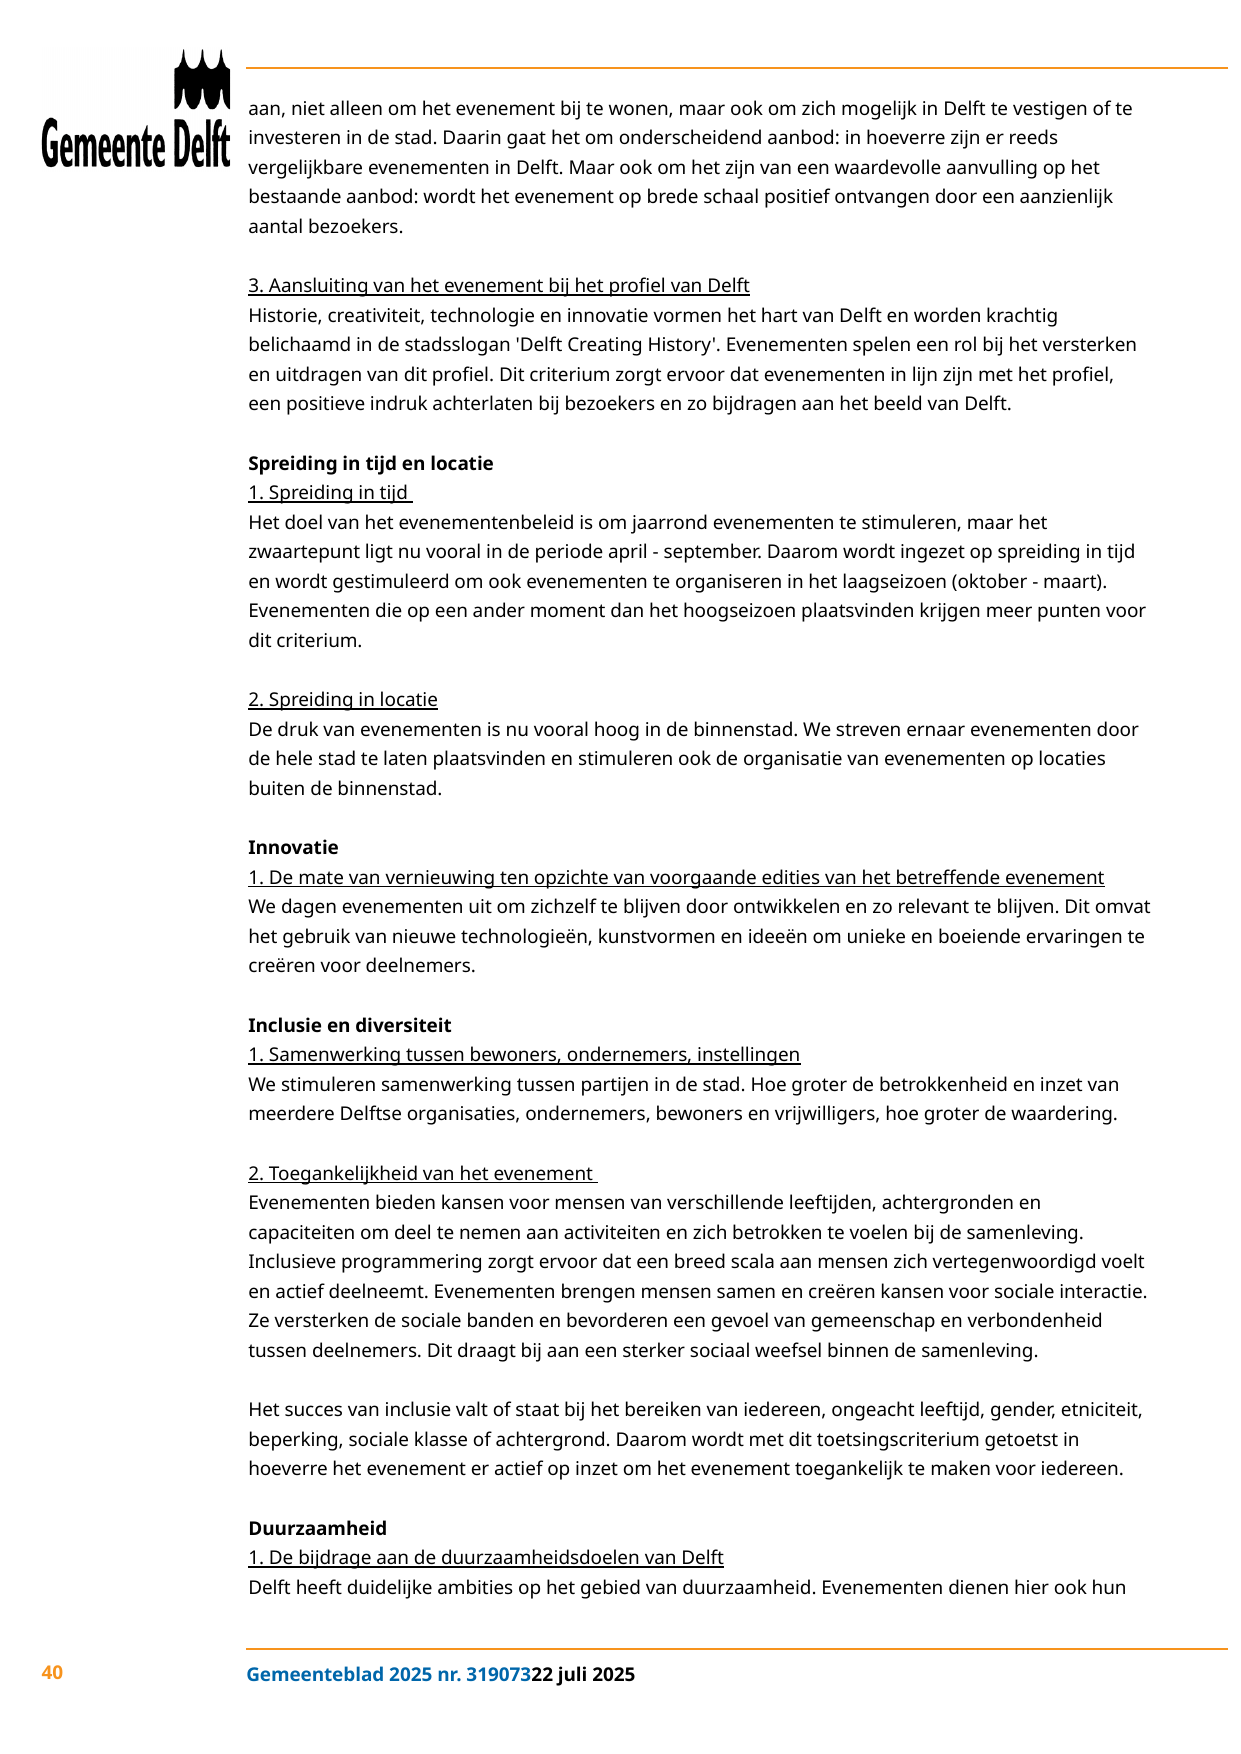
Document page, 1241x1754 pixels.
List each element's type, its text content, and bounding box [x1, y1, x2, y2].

text Evenementen bieden kansen voor mensen van verschillende leeftijden, achtergronden en capaciteiten om deel te nemen aan activiteiten en zich betrokken te voelen bij de samenleving. Inclusieve programmering zorgt ervoor dat een breed scala aan mensen zich vertegenwoordigd voelt en actief deelneemt. Evenementen brengen mensen samen en creëren kansen voor sociale interactie. Ze versterken de sociale banden en bevorderen een gevoel van gemeenschap en verbondenheid tussen deelnemers. Dit draagt bij aan een sterker sociaal weefsel binnen de samenleving. [248, 1189, 1152, 1363]
text 1. Spreiding in tijd [248, 479, 1152, 505]
text Delft heeft duidelijke ambities op het gebied van duurzaamheid. Evenementen dienen hier ook hun [248, 1574, 1152, 1600]
text aan, niet alleen om het evenement bij te wonen, maar ook om zich mogelijk in Delft te vestigen of te investeren in de stad. Daarin gaat het om onderscheidend aanbod: in hoeverre zijn er reeds vergelijkbare evenementen in Delft. Maar ook om het zijn van een waardevolle aanvulling op het bestaande aanbod: wordt het evenement op brede schaal positief ontvangen door een aanzienlijk aantal bezoekers. [248, 95, 1152, 239]
text 1. Samenwerking tussen bewoners, ondernemers, instellingen [248, 1041, 1152, 1067]
text Historie, creativiteit, technologie en innovatie vormen het hart van Delft en worden krachtig belichaamd in de stadsslogan 'Delft Creating History'. Evenementen spelen een rol bij het versterken en uitdragen van dit profiel. Dit criterium zorgt ervoor dat evenementen in lijn zijn met het profiel, een positieve indruk achterlaten bij bezoekers en zo bijdragen aan het beeld van Delft. [248, 302, 1152, 416]
text Spreiding in tijd en locatie [248, 450, 1152, 476]
text 1. De mate van vernieuwing ten opzichte van voorgaande edities van het betreffende evenement [248, 864, 1152, 890]
text 1. De bijdrage aan de duurzaamheidsdoelen van Delft [248, 1544, 1152, 1570]
text 3. Aansluiting van het evenement bij het profiel van Delft [248, 272, 1152, 298]
text 2. Spreiding in locatie [248, 686, 1152, 712]
text Inclusie en diversiteit [248, 1012, 1152, 1038]
text We stimuleren samenwerking tussen partijen in de stad. Hoe groter de betrokkenheid en inzet van meerdere Delftse organisaties, ondernemers, bewoners en vrijwilligers, hoe groter de waardering. [248, 1071, 1152, 1126]
text Duurzaamheid [248, 1515, 1152, 1541]
text Het doel van het evenementenbeleid is om jaarrond evenementen te stimuleren, maar het zwaartepunt ligt nu vooral in de periode april - september. Daarom wordt ingezet op spreiding in tijd en wordt gestimuleerd om ook evenementen te organiseren in het laagseizoen (oktober - maart). Evenementen die op een ander moment dan het hoogseizoen plaatsvinden krijgen meer punten voor dit criterium. [248, 509, 1152, 653]
text We dagen evenementen uit om zichzelf te blijven door ontwikkelen en zo relevant te blijven. Dit omvat het gebruik van nieuwe technologieën, kunstvormen en ideeën om unieke en boeiende ervaringen te creëren voor deelnemers. [248, 893, 1152, 978]
text Innovatie [248, 834, 1152, 860]
text 2. Toegankelijkheid van het evenement [248, 1160, 1152, 1186]
text Het succes van inclusie valt of staat bij het bereiken van iedereen, ongeacht leeftijd, gender, etniciteit, beperking, sociale klasse of achtergrond. Daarom wordt met dit toetsingscriterium getoetst in hoeverre het evenement er actief op inzet om het evenement toegankelijk te maken voor iedereen. [248, 1396, 1152, 1481]
text De druk van evenementen is nu vooral hoog in de binnenstad. We streven ernaar evenementen door de hele stad te laten plaatsvinden en stimuleren ook de organisatie van evenementen op locaties buiten de binnenstad. [248, 716, 1152, 801]
picture [41, 47, 231, 172]
